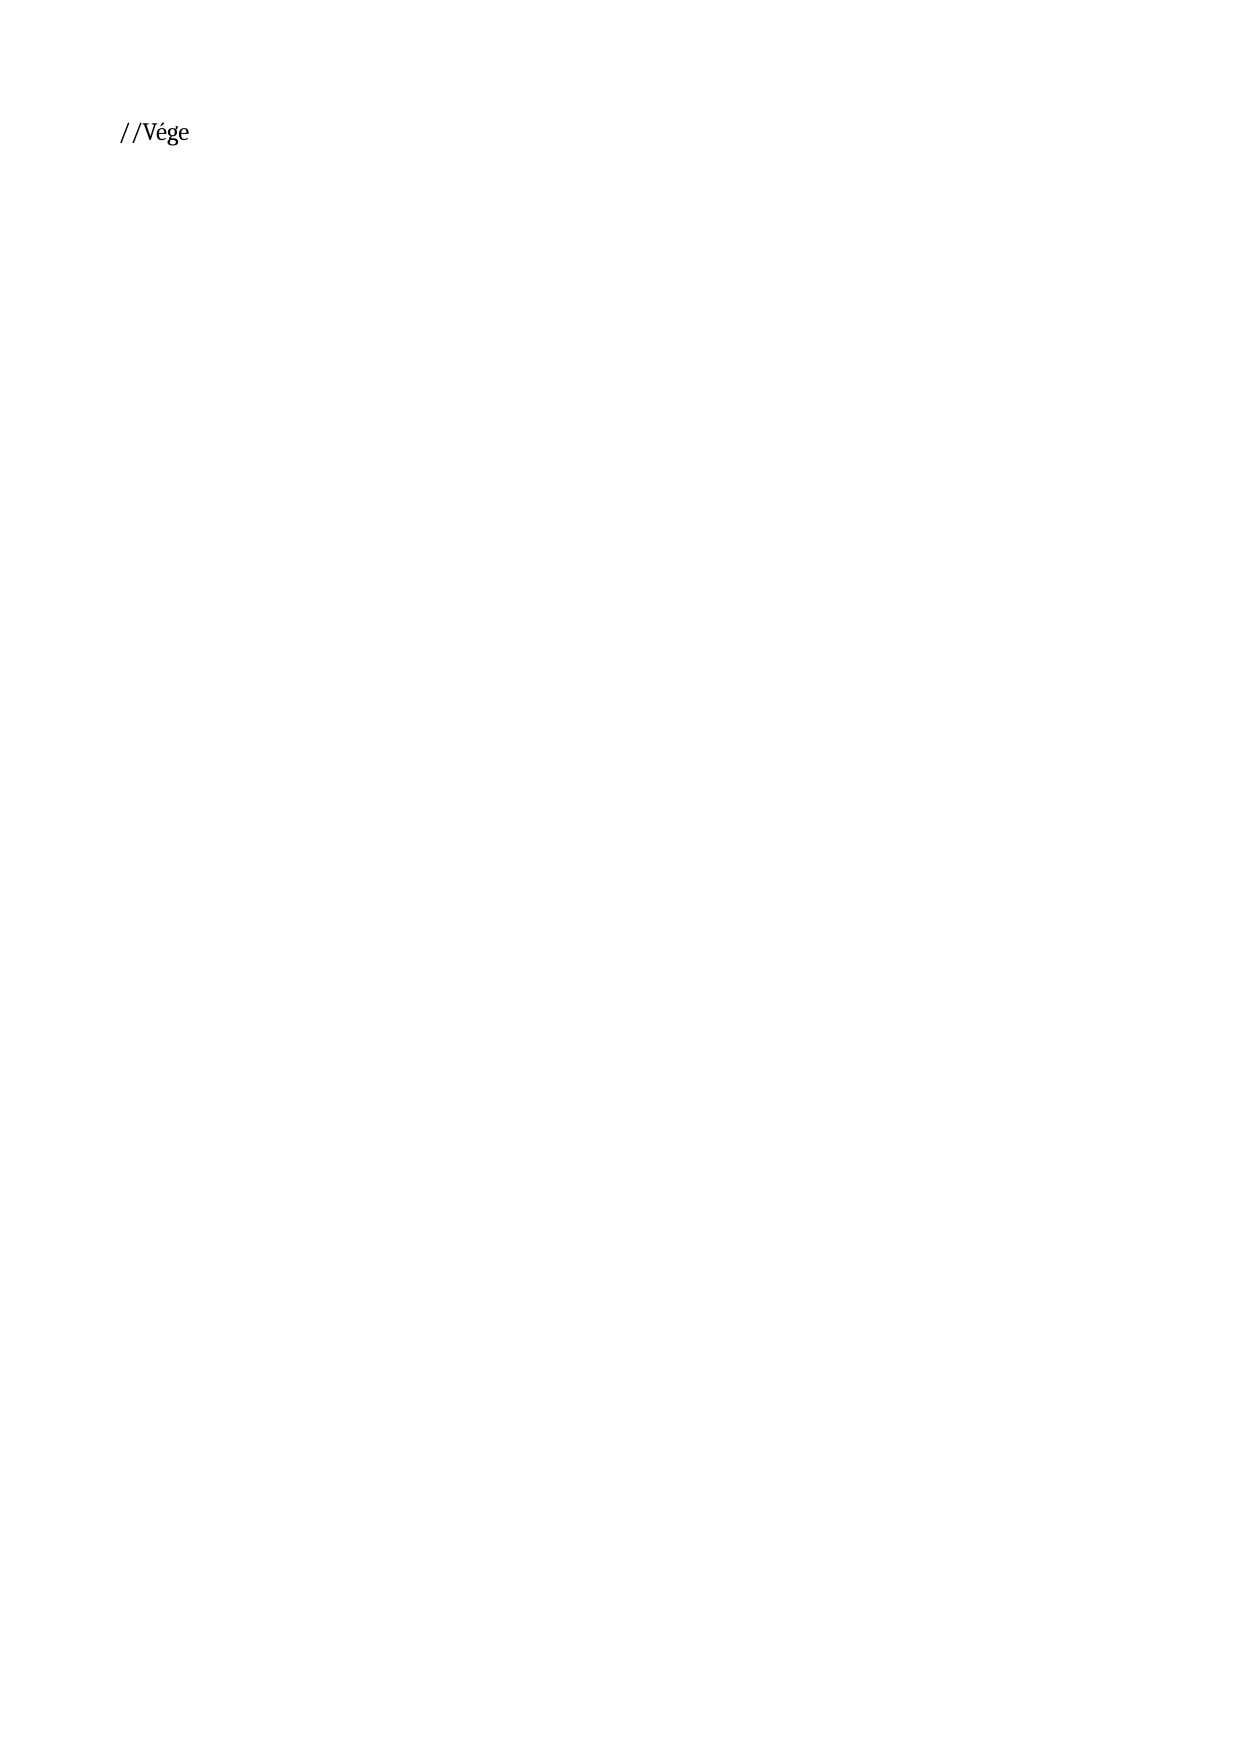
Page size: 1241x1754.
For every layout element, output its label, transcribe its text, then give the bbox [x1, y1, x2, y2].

text //Vége [118, 118, 1122, 147]
